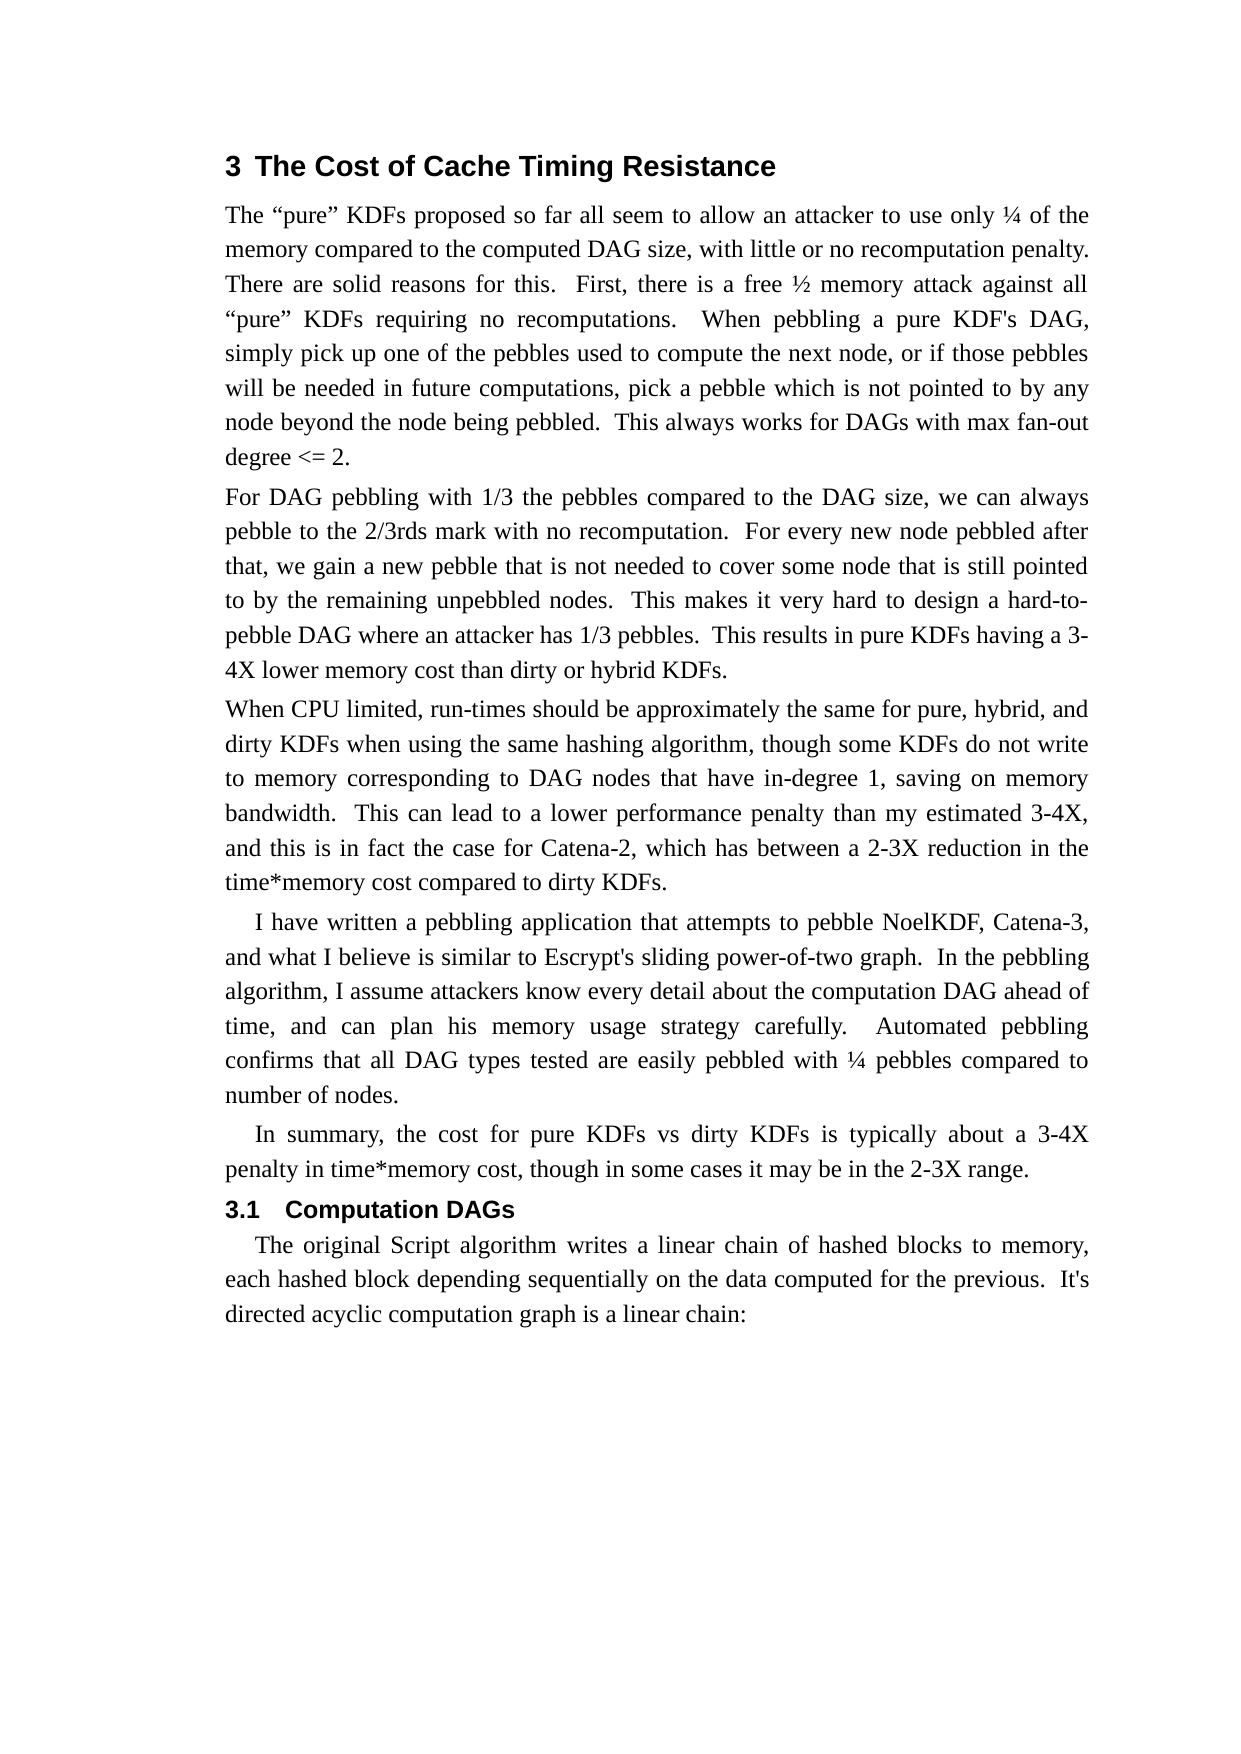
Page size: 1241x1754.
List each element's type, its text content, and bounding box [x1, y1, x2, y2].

subtitle The Cost of Cache Timing Resistance [225, 150, 1090, 183]
subtitle Computation DAGs [225, 1196, 1090, 1224]
text When CPU limited, run-times should be approximately the same for pure, hybrid, and dirty KDFs when using the same hashing algorithm, though some KDFs do not write to memory corresponding to DAG nodes that have in-degree 1, saving on memory bandwidth. This can lead to a lower performance penalty than my estimated 3-4X, and this is in fact the case for Catena-2, which has between a 2-3X reduction in the time*memory cost compared to dirty KDFs. [225, 695, 1090, 896]
text The “pure” KDFs proposed so far all seem to allow an attacker to use only ¼ of the memory compared to the computed DAG size, with little or no recomputation penalty. There are solid reasons for this. First, there is a free ½ memory attack against all “pure” KDFs requiring no recomputations. When pebbling a pure KDF's DAG, simply pick up one of the pebbles used to compute the next node, or if those pebbles will be needed in future computations, pick a pebble which is not pointed to by any node beyond the node being pebbled. This always works for DAGs with max fan-out degree <= 2. [225, 201, 1090, 471]
text In summary, the cost for pure KDFs vs dirty KDFs is typically about a 3-4X penalty in time*memory cost, though in some cases it may be in the 2-3X range. [225, 1121, 1090, 1183]
text For DAG pebbling with 1/3 the pebbles compared to the DAG size, we can always pebble to the 2/3rds mark with no recomputation. For every new node pebbled after that, we gain a new pebble that is not needed to cover some node that is still pointed to by the remaining unpebbled nodes. This makes it very hard to design a hard-to-pebble DAG where an attacker has 1/3 pebbles. This results in pure KDFs having a 3-4X lower memory cost than dirty or hybrid KDFs. [225, 483, 1090, 683]
text I have written a pebbling application that attempts to pebble NoelKDF, Catena-3, and what I believe is similar to Escrypt's sliding power-of-two graph. In the pebbling algorithm, I assume attackers know every detail about the computation DAG ahead of time, and can plan his memory usage strategy carefully. Automated pebbling confirms that all DAG types tested are easily pebbled with ¼ pebbles compared to number of nodes. [225, 908, 1090, 1109]
text The original Script algorithm writes a linear chain of hashed blocks to memory, each hashed block depending sequentially on the data computed for the previous. It's directed acyclic computation graph is a linear chain: [225, 1231, 1090, 1328]
